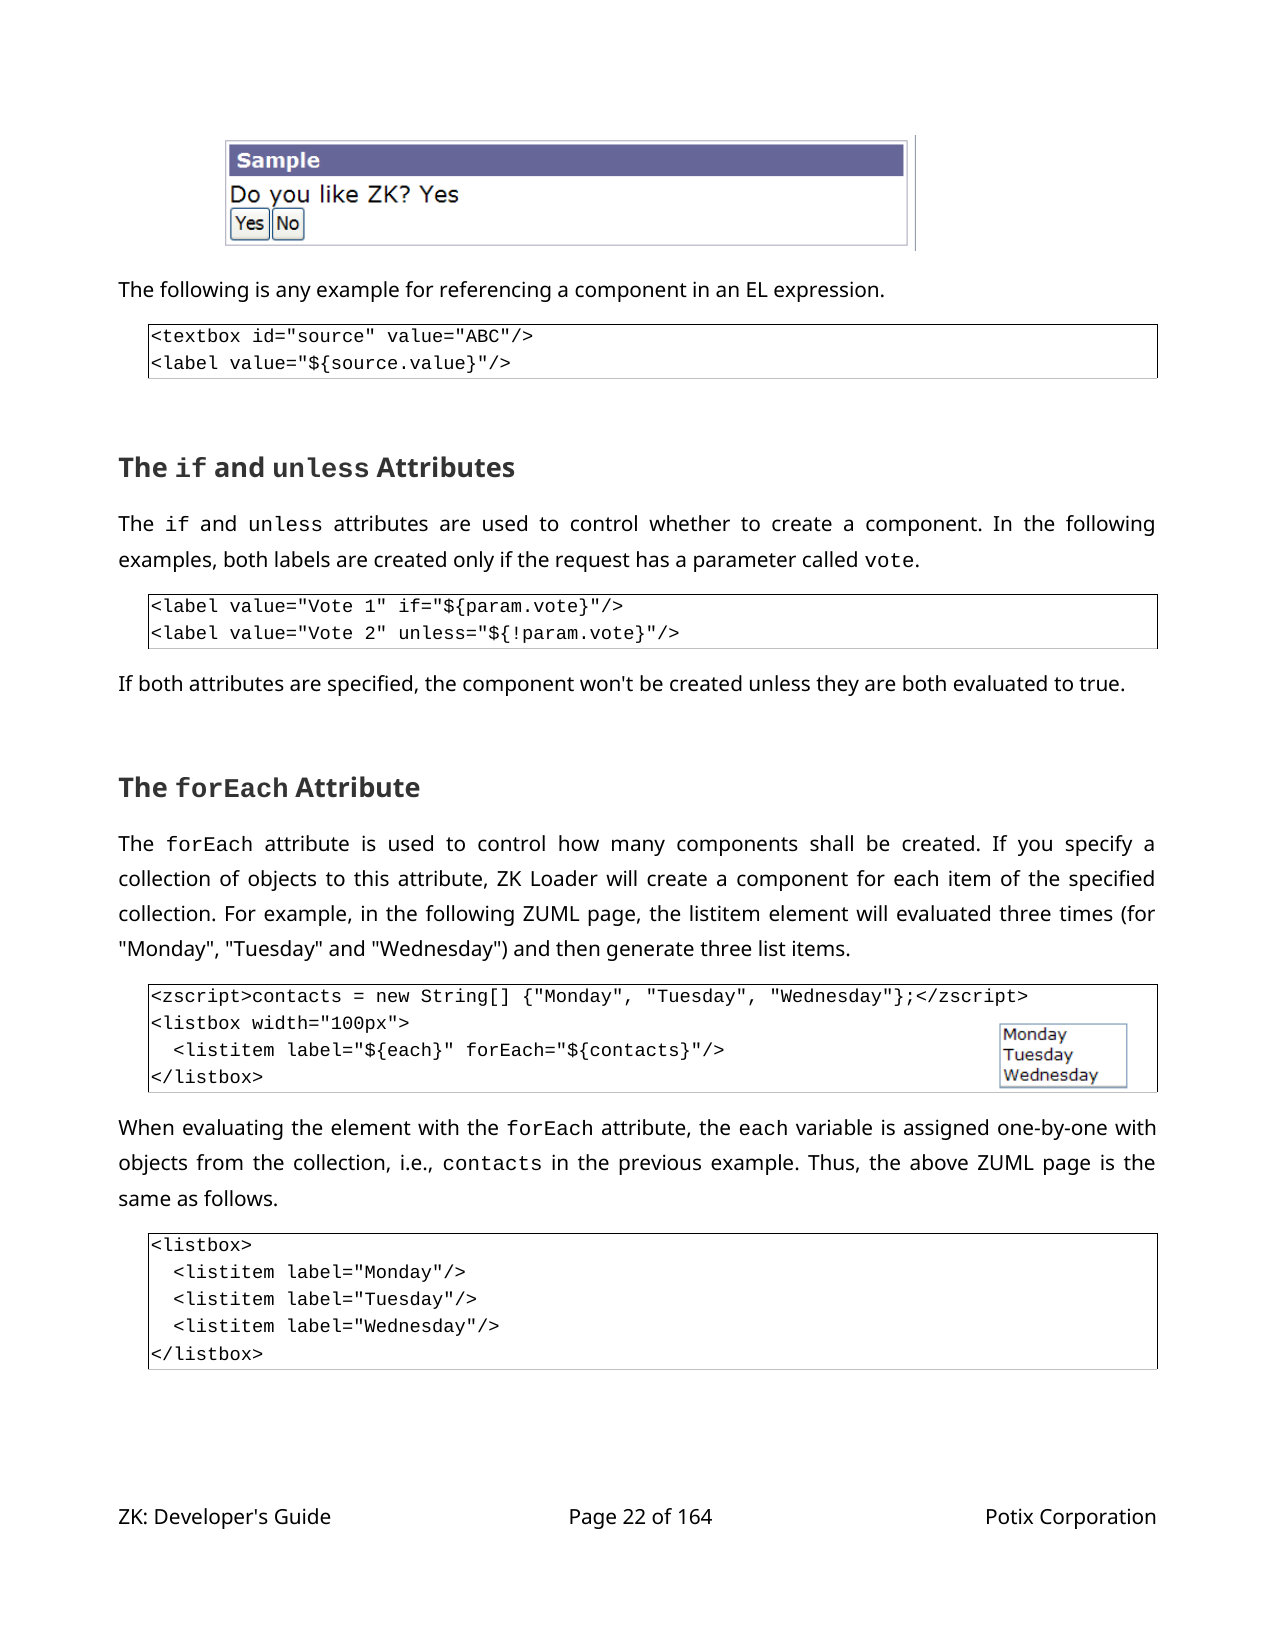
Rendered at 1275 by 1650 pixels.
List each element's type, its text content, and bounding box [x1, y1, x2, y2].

text <listitem label="Monday"/> [149, 1260, 1157, 1284]
text </listbox> [149, 1342, 1157, 1369]
text The forEach attribute is used to control how many components shall be created. If you specify a collection of objects to this attribute, ZK Loader will create a component for each item of the specified collection. For example, in the following ZUML page, the listitem element will evaluated three times (for "Monday", "Tuesday" and "Wednesday") and then generate three list items. [118, 829, 1157, 963]
text </listbox> [149, 1065, 1157, 1092]
text <listitem label="Tuesday"/> [149, 1287, 1157, 1311]
picture [997, 1021, 1130, 1091]
text <label value="${source.value}"/> [149, 351, 1157, 378]
subtitle The if and unless Attributes [118, 449, 1157, 486]
picture [222, 135, 916, 251]
text <listitem label="${each}" forEach="${contacts}"/> [149, 1038, 997, 1062]
text When evaluating the element with the forEach attribute, the each variable is assigned one-by-one with objects from the collection, i.e., contacts in the previous example. Thus, the above ZUML page is the same as follows. [118, 1113, 1157, 1212]
text <listbox> [149, 1234, 1157, 1257]
subtitle The forEach Attribute [118, 768, 1157, 805]
text <textbox id="source" value="ABC"/> [149, 325, 1157, 348]
text If both attributes are specified, the component won't be created unless they are both evaluated to true. [118, 669, 1157, 697]
text The following is any example for referencing a component in an EL expression. [118, 118, 1157, 303]
text <listitem label="Wednesday"/> [149, 1314, 1157, 1339]
text <listbox width="100px"> [149, 1011, 1157, 1035]
text The if and unless attributes are used to control whether to create a component. In the following examples, both labels are created only if the request has a parameter called vote. [118, 509, 1157, 573]
text <label value="Vote 2" unless="${!param.vote}"/> [149, 621, 1157, 648]
text <label value="Vote 1" if="${param.vote}"/> [149, 595, 1157, 618]
text <zscript>contacts = new String[] {"Monday", "Tuesday", "Wednesday"};</zscript> [149, 985, 1157, 1008]
